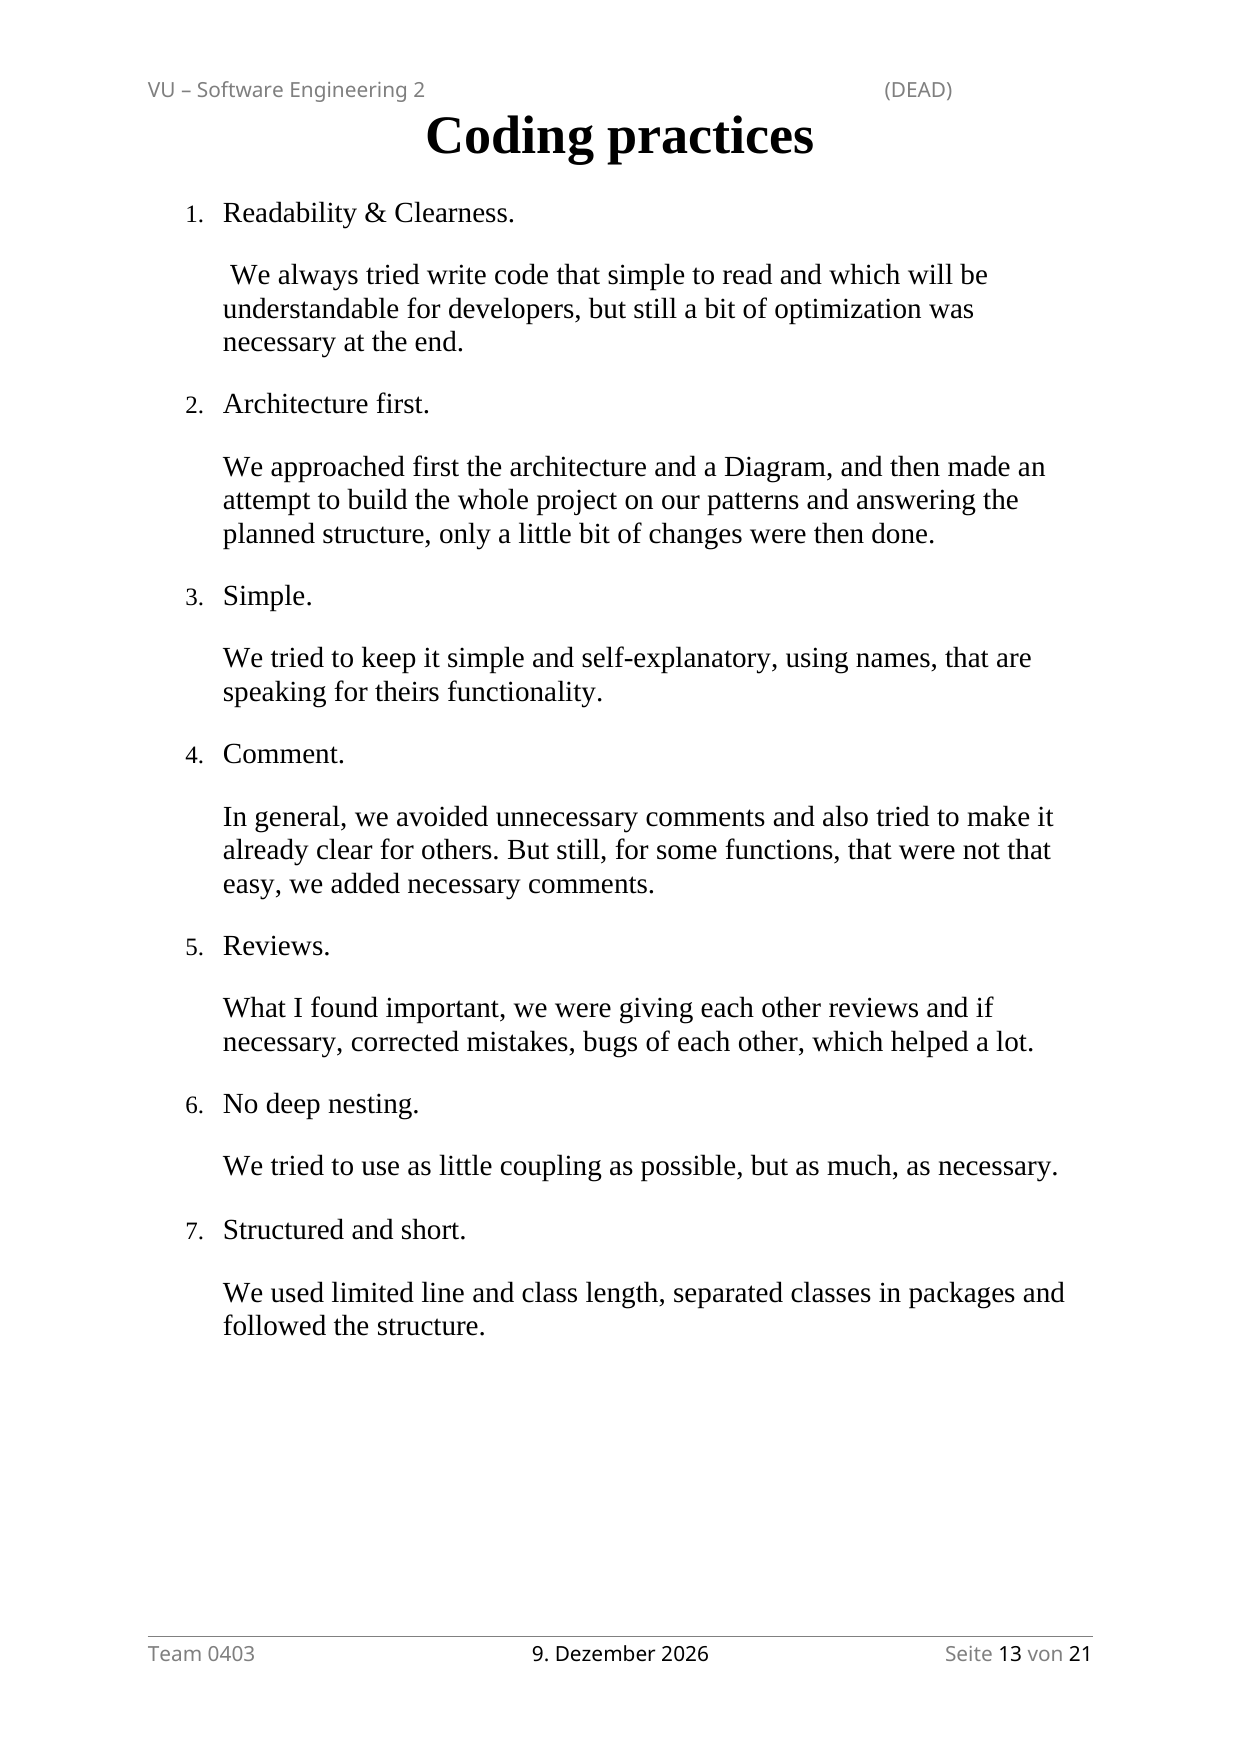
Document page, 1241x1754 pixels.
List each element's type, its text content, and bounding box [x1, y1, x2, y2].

text We used limited line and class length, separated classes in packages and followed the structure. [223, 1275, 1093, 1342]
text We tried to keep it simple and self-explanatory, using names, that are speaking for theirs functionality. [223, 641, 1093, 708]
list Structured and short. [185, 1212, 1093, 1246]
list Simple. [185, 578, 1093, 612]
text We approached first the architecture and a Diagram, and then made an attempt to build the whole project on our patterns and answering the planned structure, only a little bit of changes were then done. [223, 449, 1093, 549]
subtitle Coding practices [148, 103, 1093, 166]
text What I found important, we were giving each other reviews and if necessary, corrected mistakes, bugs of each other, which helped a lot. [223, 990, 1093, 1057]
list Readability & Clearness. [185, 195, 1093, 228]
list Reviews. [185, 928, 1093, 962]
text In general, we avoided unnecessary comments and also tried to make it already clear for others. But still, for some functions, that were not that easy, we added necessary comments. [223, 799, 1093, 899]
list Architecture first. [185, 387, 1093, 420]
text We tried to use as little coupling as possible, but as much, as necessary. [223, 1148, 1093, 1182]
list Comment. [185, 736, 1093, 770]
text We always tried write code that simple to read and which will be understandable for developers, but still a bit of optimization was necessary at the end. [223, 257, 1093, 358]
list No deep nesting. [185, 1086, 1093, 1120]
